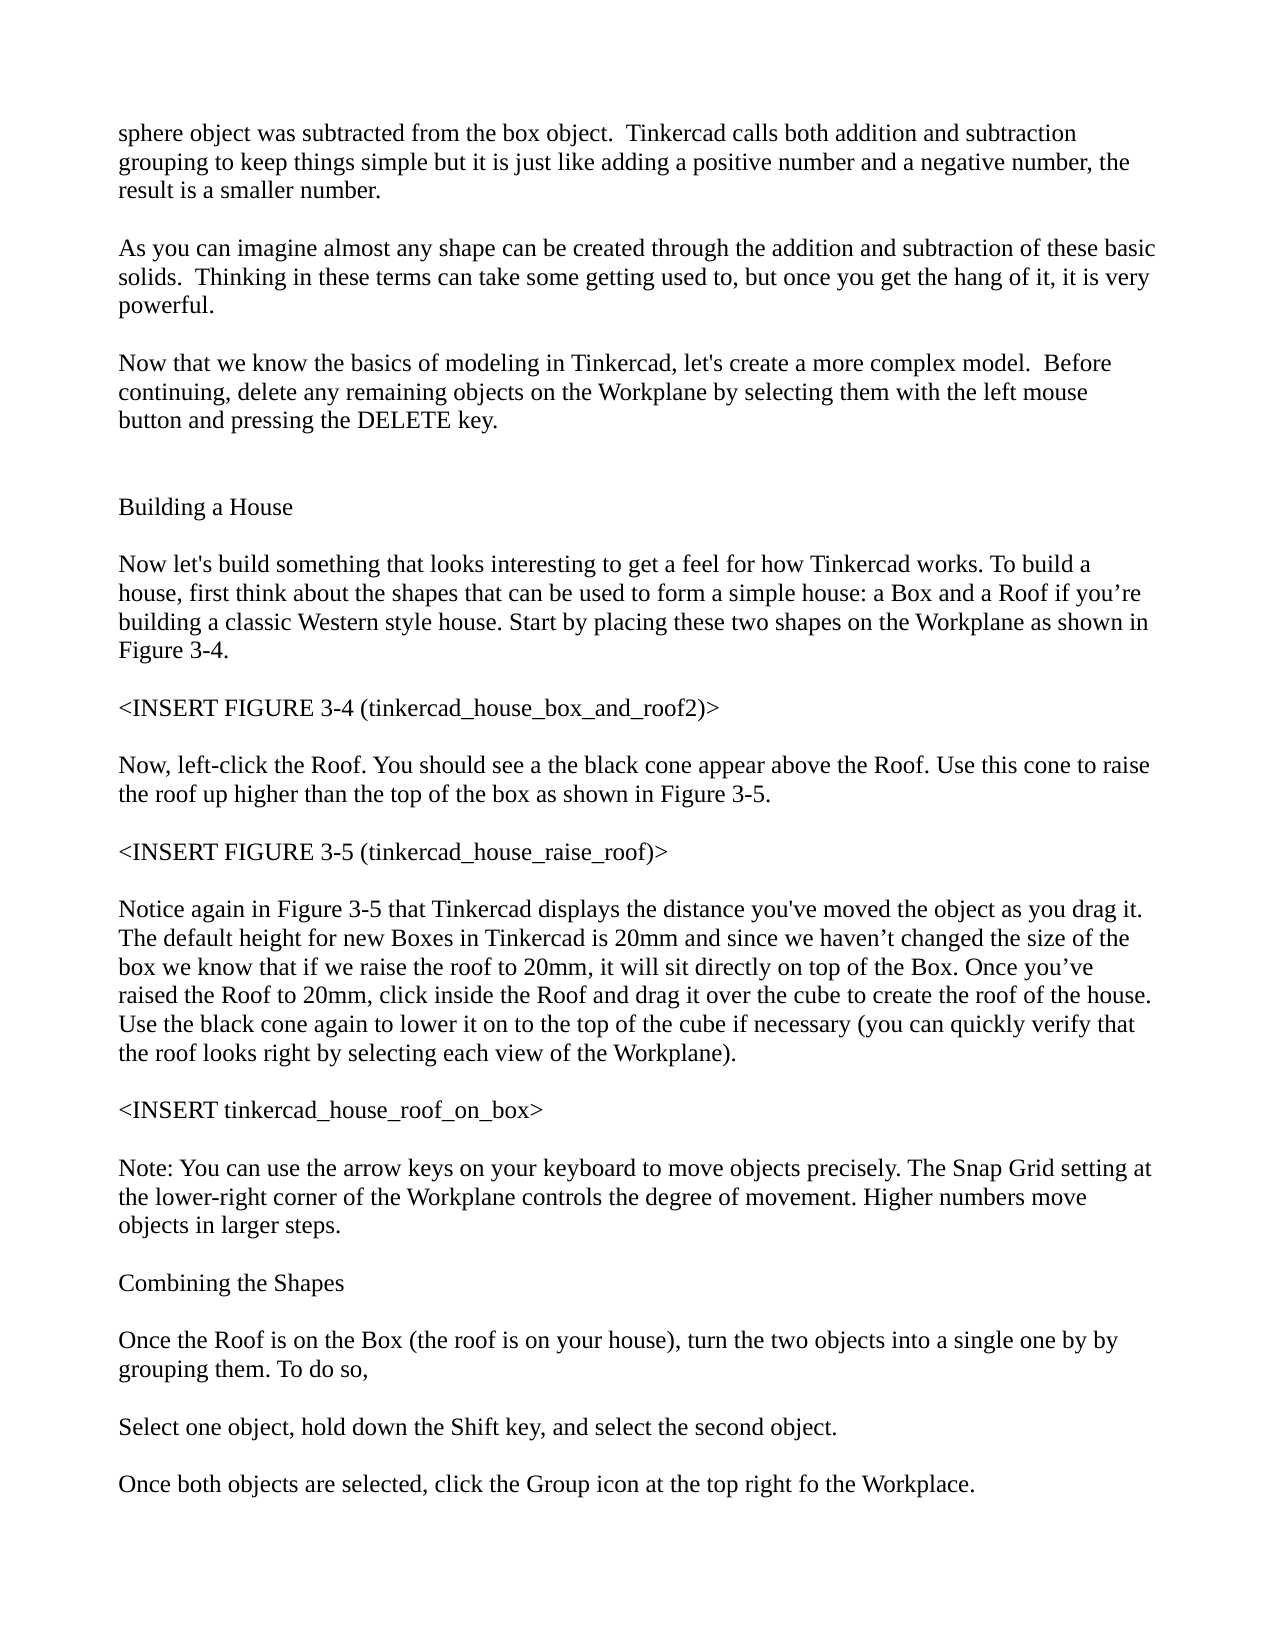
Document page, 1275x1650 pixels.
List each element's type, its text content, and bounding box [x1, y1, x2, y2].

text Now that we know the basics of modeling in Tinkercad, let's create a more complex model. Before continuing, delete any remaining objects on the Workplane by selecting them with the left mouse button and pressing the DELETE key. [118, 348, 1157, 434]
text <INSERT tinkercad_house_roof_on_box> [118, 1096, 1157, 1124]
text Now, left-click the Roof. You should see a the black cone appear above the Roof. Use this cone to raise the roof up higher than the top of the box as shown in Figure 3-5. [118, 751, 1157, 808]
text Notice again in Figure 3-5 that Tinkercad displays the distance you've moved the object as you drag it. The default height for new Boxes in Tinkercad is 20mm and since we haven’t changed the size of the box we know that if we raise the roof to 20mm, it will sit directly on top of the Box. Once you’ve raised the Roof to 20mm, click inside the Roof and drag it over the cube to create the roof of the house. Use the black cone again to lower it on to the top of the cube if necessary (you can quickly verify that the roof looks right by selecting each view of the Workplane). [118, 894, 1157, 1067]
text Once the Roof is on the Box (the roof is on your house), turn the two objects into a single one by by grouping them. To do so, [118, 1326, 1157, 1383]
text Select one object, hold down the Shift key, and select the second object. [118, 1412, 1157, 1441]
text Now let's build something that looks interesting to get a feel for how Tinkercad works. To build a house, first think about the shapes that can be used to form a simple house: a Box and a Roof if you’re building a classic Western style house. Start by placing these two shapes on the Workplane as shown in Figure 3-4. [118, 549, 1157, 664]
text sphere object was subtracted from the box object. Tinkercad calls both addition and subtraction grouping to keep things simple but it is just like adding a positive number and a negative number, the result is a smaller number. [118, 118, 1157, 204]
text <INSERT FIGURE 3-4 (tinkercad_house_box_and_roof2)> [118, 693, 1157, 722]
text Combining the Shapes [118, 1268, 1157, 1297]
text <INSERT FIGURE 3-5 (tinkercad_house_raise_roof)> [118, 837, 1157, 866]
text Note: You can use the arrow keys on your keyboard to move objects precisely. The Snap Grid setting at the lower-right corner of the Workplane controls the degree of movement. Higher numbers move objects in larger steps. [118, 1153, 1157, 1239]
text As you can imagine almost any shape can be created through the addition and subtraction of these basic solids. Thinking in these terms can take some getting used to, but once you get the hang of it, it is very powerful. [118, 233, 1157, 319]
text Building a House [118, 492, 1157, 521]
text Once both objects are selected, click the Group icon at the top right fo the Workplace. [118, 1469, 1157, 1498]
